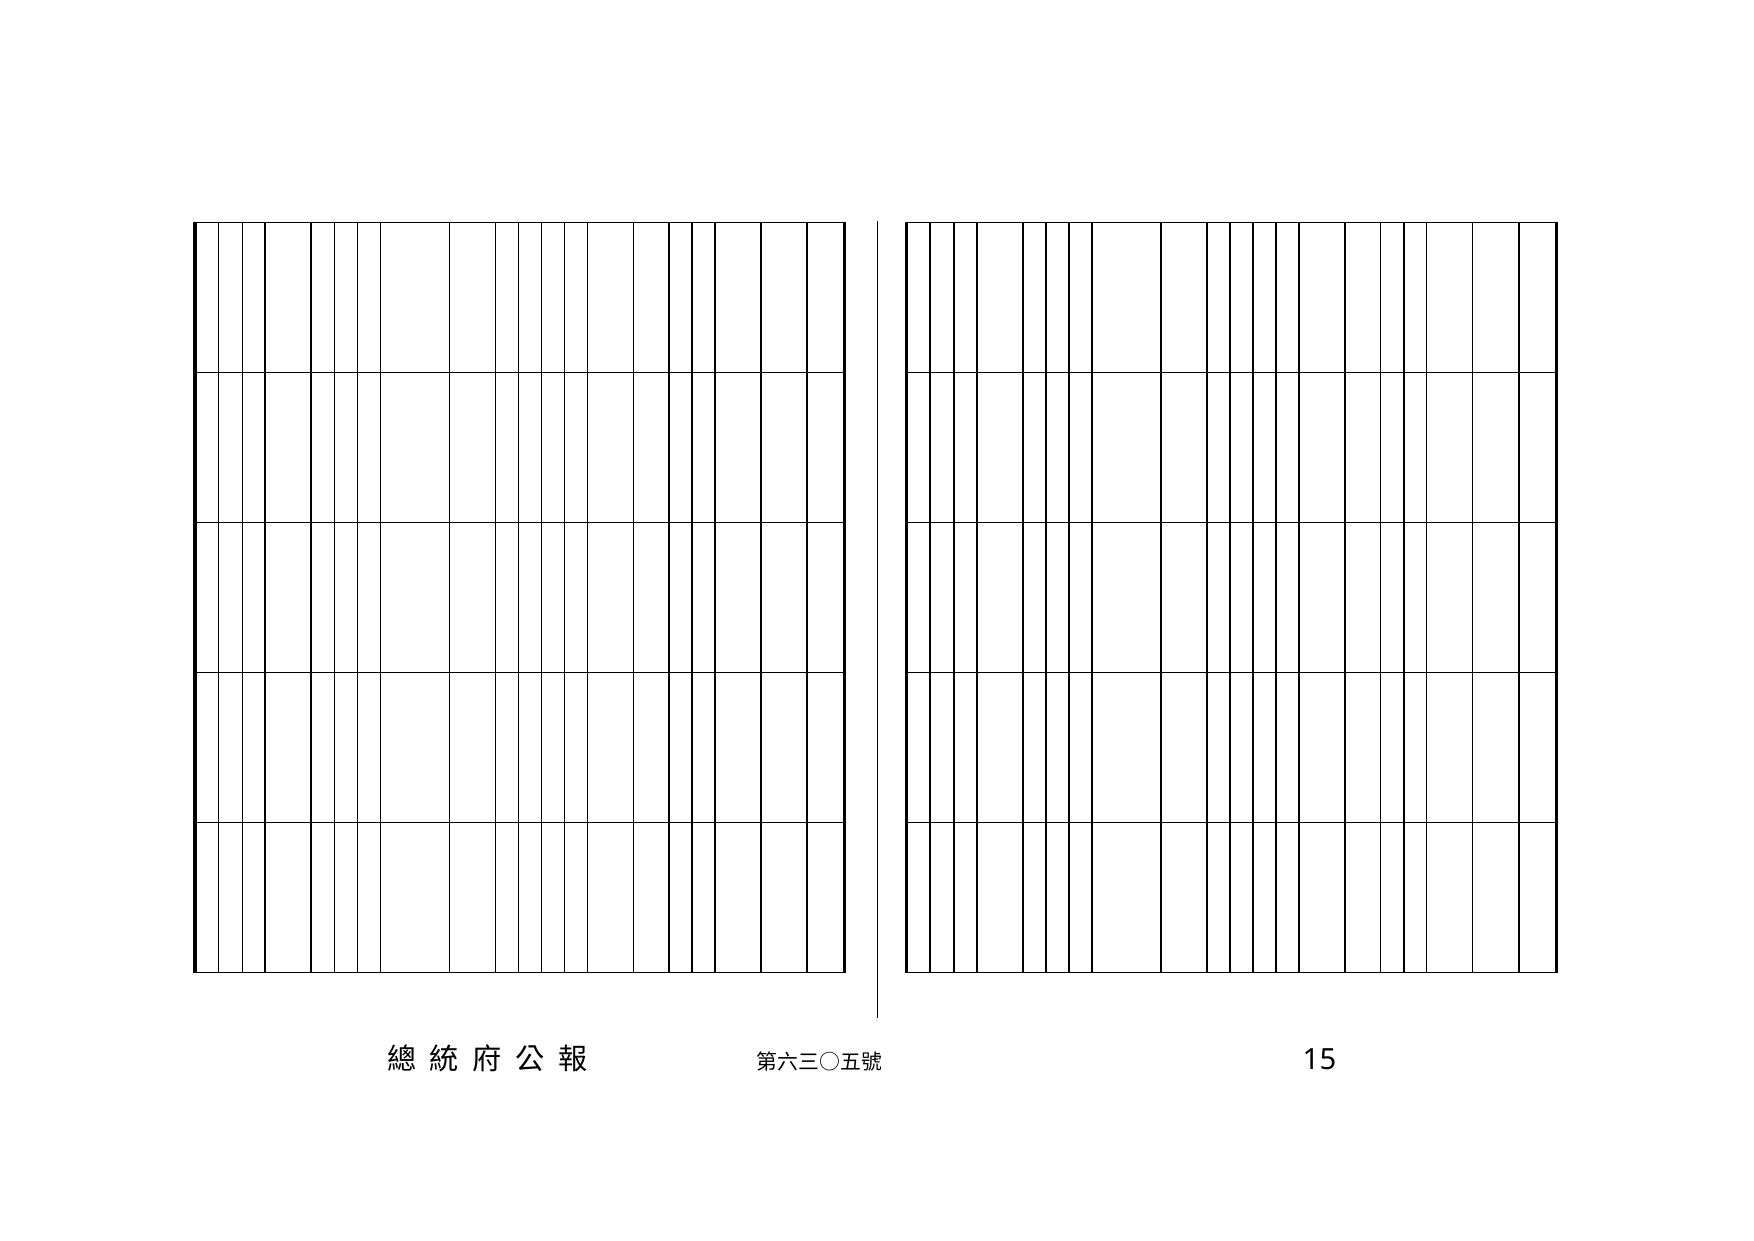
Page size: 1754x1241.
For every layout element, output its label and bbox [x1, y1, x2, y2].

table_cell [693, 223, 714, 372]
table_cell [955, 523, 976, 672]
table_cell [931, 673, 953, 822]
table_cell [1231, 373, 1252, 522]
table_cell [381, 223, 403, 372]
table_cell [1024, 373, 1045, 522]
table_cell [908, 823, 929, 972]
table_cell [266, 673, 288, 822]
table_cell [542, 673, 564, 822]
table_cell [693, 823, 714, 972]
table_cell [1138, 673, 1160, 822]
table_cell [403, 223, 426, 372]
table_cell [670, 523, 691, 672]
table_cell [403, 523, 426, 672]
table_cell [1000, 823, 1022, 972]
table_cell [197, 223, 218, 372]
table_cell [565, 523, 587, 672]
table_cell [473, 823, 495, 972]
table_cell [1427, 223, 1450, 372]
table_cell [931, 223, 953, 372]
table_cell [312, 823, 334, 972]
table_cell [1115, 523, 1138, 672]
table_cell [1047, 673, 1068, 822]
table_cell [288, 373, 310, 522]
table_cell [634, 523, 668, 672]
table_cell [197, 373, 218, 522]
table_cell [1070, 223, 1091, 372]
table_cell [784, 223, 806, 372]
table_cell [1473, 523, 1496, 672]
table_cell [381, 823, 403, 972]
table_cell [1184, 673, 1206, 822]
table_cell [634, 823, 668, 972]
table_cell [1024, 523, 1045, 672]
table_cell [1070, 373, 1091, 522]
table_cell [358, 223, 380, 372]
table_cell [519, 373, 541, 522]
table_cell [197, 673, 218, 822]
table_cell [716, 223, 738, 372]
table_cell [1138, 823, 1160, 972]
table_cell [1208, 223, 1229, 372]
table_cell [426, 823, 449, 972]
table_cell [312, 673, 334, 822]
table_cell [266, 823, 288, 972]
table_cell [473, 223, 495, 372]
table_cell [1138, 523, 1160, 672]
table_cell [1115, 823, 1138, 972]
table_cell [1381, 373, 1403, 522]
table_cell [1184, 223, 1206, 372]
table_cell [1277, 223, 1298, 372]
table_cell [1496, 223, 1518, 372]
table_cell [426, 373, 449, 522]
table_cell [519, 223, 541, 372]
table_cell [542, 823, 564, 972]
table_cell [335, 673, 357, 822]
table_cell [738, 523, 760, 672]
table_cell [1405, 673, 1426, 822]
table_cell [1000, 523, 1022, 672]
table_cell [808, 523, 843, 672]
table_cell [1300, 823, 1322, 972]
table_cell [219, 823, 242, 972]
table_cell [426, 523, 449, 672]
table_cell [1024, 223, 1045, 372]
table_cell [473, 673, 495, 822]
table_cell [1162, 223, 1184, 372]
table_cell [403, 373, 426, 522]
table_cell [288, 523, 310, 672]
table_cell [611, 223, 633, 372]
table_cell [519, 823, 541, 972]
table_cell [1231, 223, 1252, 372]
table_cell [1024, 823, 1045, 972]
table_cell [931, 823, 953, 972]
table_cell [1427, 823, 1450, 972]
table_cell [588, 673, 611, 822]
table_cell [335, 523, 357, 672]
table_cell [1024, 673, 1045, 822]
table_cell [1000, 223, 1022, 372]
table_cell [266, 523, 288, 672]
table_cell [1047, 373, 1068, 522]
table_cell [1047, 823, 1068, 972]
table_cell [784, 523, 806, 672]
table_cell [1381, 523, 1403, 672]
table_cell [1300, 673, 1322, 822]
table_cell [1322, 823, 1344, 972]
table_cell [197, 523, 218, 672]
table_cell [381, 373, 403, 522]
table_cell [1300, 223, 1322, 372]
table_cell [1047, 223, 1068, 372]
table_cell [1300, 523, 1322, 672]
table_cell [1450, 523, 1472, 672]
table_cell [1254, 373, 1275, 522]
table_cell [312, 373, 334, 522]
table_cell [1162, 673, 1184, 822]
table_cell [955, 823, 976, 972]
table_cell [335, 223, 357, 372]
table_cell [908, 673, 929, 822]
table_cell [1405, 223, 1426, 372]
table_cell [1427, 523, 1450, 672]
table_cell [450, 673, 472, 822]
table_cell [1115, 673, 1138, 822]
table_cell [1381, 823, 1403, 972]
table_cell [1450, 673, 1472, 822]
table_cell [1070, 673, 1091, 822]
table_cell [1277, 523, 1298, 672]
table_cell [1254, 223, 1275, 372]
table_cell [1208, 523, 1229, 672]
table_cell [1070, 823, 1091, 972]
table_cell [1231, 673, 1252, 822]
table_cell [1322, 523, 1344, 672]
table_cell [762, 373, 784, 522]
table_cell [1450, 373, 1472, 522]
table_cell [288, 223, 310, 372]
table_cell [738, 673, 760, 822]
table_cell [955, 223, 976, 372]
table_cell [1322, 223, 1344, 372]
table_cell [243, 673, 264, 822]
table_cell [1405, 373, 1426, 522]
table_cell [738, 373, 760, 522]
table_cell [288, 673, 310, 822]
table_cell [496, 823, 518, 972]
table_cell [588, 823, 611, 972]
table_cell [738, 223, 760, 372]
table_cell [978, 523, 1000, 672]
table_cell [335, 373, 357, 522]
table_cell [955, 673, 976, 822]
table_cell [1254, 523, 1275, 672]
table_cell [670, 223, 691, 372]
table_cell [634, 673, 668, 822]
table_cell [473, 373, 495, 522]
table_cell [1405, 823, 1426, 972]
table_cell [670, 673, 691, 822]
table_cell [1450, 223, 1472, 372]
table_cell [403, 673, 426, 822]
table_cell [1093, 223, 1115, 372]
table_cell [716, 673, 738, 822]
table_cell [1322, 373, 1344, 522]
table_cell [1070, 523, 1091, 672]
table_cell [762, 223, 784, 372]
table_cell [243, 823, 264, 972]
table_cell [496, 673, 518, 822]
table_cell [542, 373, 564, 522]
table_cell [1450, 823, 1472, 972]
table_cell [693, 373, 714, 522]
table_cell [1231, 823, 1252, 972]
table_cell [670, 823, 691, 972]
table_cell [716, 373, 738, 522]
table_cell [312, 223, 334, 372]
table_cell [1520, 523, 1555, 672]
table_cell [1000, 373, 1022, 522]
table_cell [1254, 673, 1275, 822]
table_cell [1346, 673, 1380, 822]
table_cell [1184, 523, 1206, 672]
table_cell [808, 373, 843, 522]
table_cell [1346, 823, 1380, 972]
table_cell [1047, 523, 1068, 672]
table_cell [496, 523, 518, 672]
table_cell [784, 673, 806, 822]
table_cell [358, 523, 380, 672]
table_cell [1520, 223, 1555, 372]
table_cell [1496, 373, 1518, 522]
table_cell [1138, 223, 1160, 372]
table_cell [519, 523, 541, 672]
table_cell [1184, 373, 1206, 522]
table_cell [738, 823, 760, 972]
table_cell [565, 673, 587, 822]
table_cell [426, 673, 449, 822]
table_cell [381, 673, 403, 822]
table_cell [1496, 823, 1518, 972]
table_cell [1093, 823, 1115, 972]
table_cell [588, 523, 611, 672]
table_cell [762, 673, 784, 822]
table_cell [1277, 373, 1298, 522]
table_cell [1115, 373, 1138, 522]
table_cell [693, 523, 714, 672]
table_cell [1496, 523, 1518, 672]
table_cell [1381, 673, 1403, 822]
table_cell [1496, 673, 1518, 822]
table_cell [716, 523, 738, 672]
table_cell [266, 373, 288, 522]
table_cell [243, 373, 264, 522]
table_cell [565, 823, 587, 972]
table_cell [908, 523, 929, 672]
table_cell [1520, 673, 1555, 822]
table_cell [1520, 823, 1555, 972]
table_cell [978, 823, 1000, 972]
table_cell [450, 523, 472, 672]
table_cell [358, 673, 380, 822]
table_cell [1322, 673, 1344, 822]
table_cell [1162, 373, 1184, 522]
table_cell [978, 223, 1000, 372]
table_cell [978, 673, 1000, 822]
table_cell [335, 823, 357, 972]
table_cell [670, 373, 691, 522]
table_cell [1115, 223, 1138, 372]
table_cell [716, 823, 738, 972]
table_cell [1473, 223, 1496, 372]
table_cell [1254, 823, 1275, 972]
table_cell [1346, 523, 1380, 672]
table_cell [450, 823, 472, 972]
table_cell [519, 673, 541, 822]
table_cell [1162, 823, 1184, 972]
table_cell [312, 523, 334, 672]
table_cell [403, 823, 426, 972]
table_cell [978, 373, 1000, 522]
table_cell [908, 223, 929, 372]
table_cell [288, 823, 310, 972]
table_cell [542, 523, 564, 672]
table_cell [784, 823, 806, 972]
table_cell [931, 373, 953, 522]
table_cell [496, 373, 518, 522]
table_cell [634, 373, 668, 522]
table_cell [1427, 673, 1450, 822]
table_cell [1000, 673, 1022, 822]
table_cell [1162, 523, 1184, 672]
table_cell [450, 373, 472, 522]
table_cell [1093, 673, 1115, 822]
table_cell [358, 373, 380, 522]
table_cell [1231, 523, 1252, 672]
table_cell [1381, 223, 1403, 372]
table_cell [1208, 823, 1229, 972]
table_cell [565, 373, 587, 522]
table_cell [565, 223, 587, 372]
table_cell [358, 823, 380, 972]
table_cell [1405, 523, 1426, 672]
table_cell [1093, 373, 1115, 522]
table_cell [1277, 673, 1298, 822]
table_cell [588, 223, 611, 372]
table_cell [611, 373, 633, 522]
table_cell [450, 223, 472, 372]
table_cell [1346, 223, 1380, 372]
table_cell [808, 673, 843, 822]
table_cell [243, 523, 264, 672]
table_cell [1520, 373, 1555, 522]
table_cell [219, 223, 242, 372]
table_cell [219, 373, 242, 522]
table_cell [808, 823, 843, 972]
table_cell [542, 223, 564, 372]
table_cell [762, 823, 784, 972]
table_cell [473, 523, 495, 672]
table_cell [931, 523, 953, 672]
table_cell [1093, 523, 1115, 672]
table_cell [955, 373, 976, 522]
table_cell [1300, 373, 1322, 522]
table_cell [1427, 373, 1450, 522]
table_cell [496, 223, 518, 372]
table_cell [1346, 373, 1380, 522]
table_cell [1473, 823, 1496, 972]
table_cell [762, 523, 784, 672]
table_cell [219, 523, 242, 672]
table_cell [808, 223, 843, 372]
table_cell [908, 373, 929, 522]
table_cell [197, 823, 218, 972]
table_cell [266, 223, 288, 372]
table_cell [243, 223, 264, 372]
table_cell [588, 373, 611, 522]
table_cell [1208, 673, 1229, 822]
table_cell [1184, 823, 1206, 972]
table_cell [611, 823, 633, 972]
table_cell [693, 673, 714, 822]
table_cell [611, 523, 633, 672]
table_cell [1277, 823, 1298, 972]
table_cell [1473, 373, 1496, 522]
table_cell [634, 223, 668, 372]
table_cell [1138, 373, 1160, 522]
table_cell [784, 373, 806, 522]
table_cell [381, 523, 403, 672]
table_cell [611, 673, 633, 822]
table_cell [426, 223, 449, 372]
table_cell [1473, 673, 1496, 822]
table_cell [219, 673, 242, 822]
table_cell [1208, 373, 1229, 522]
